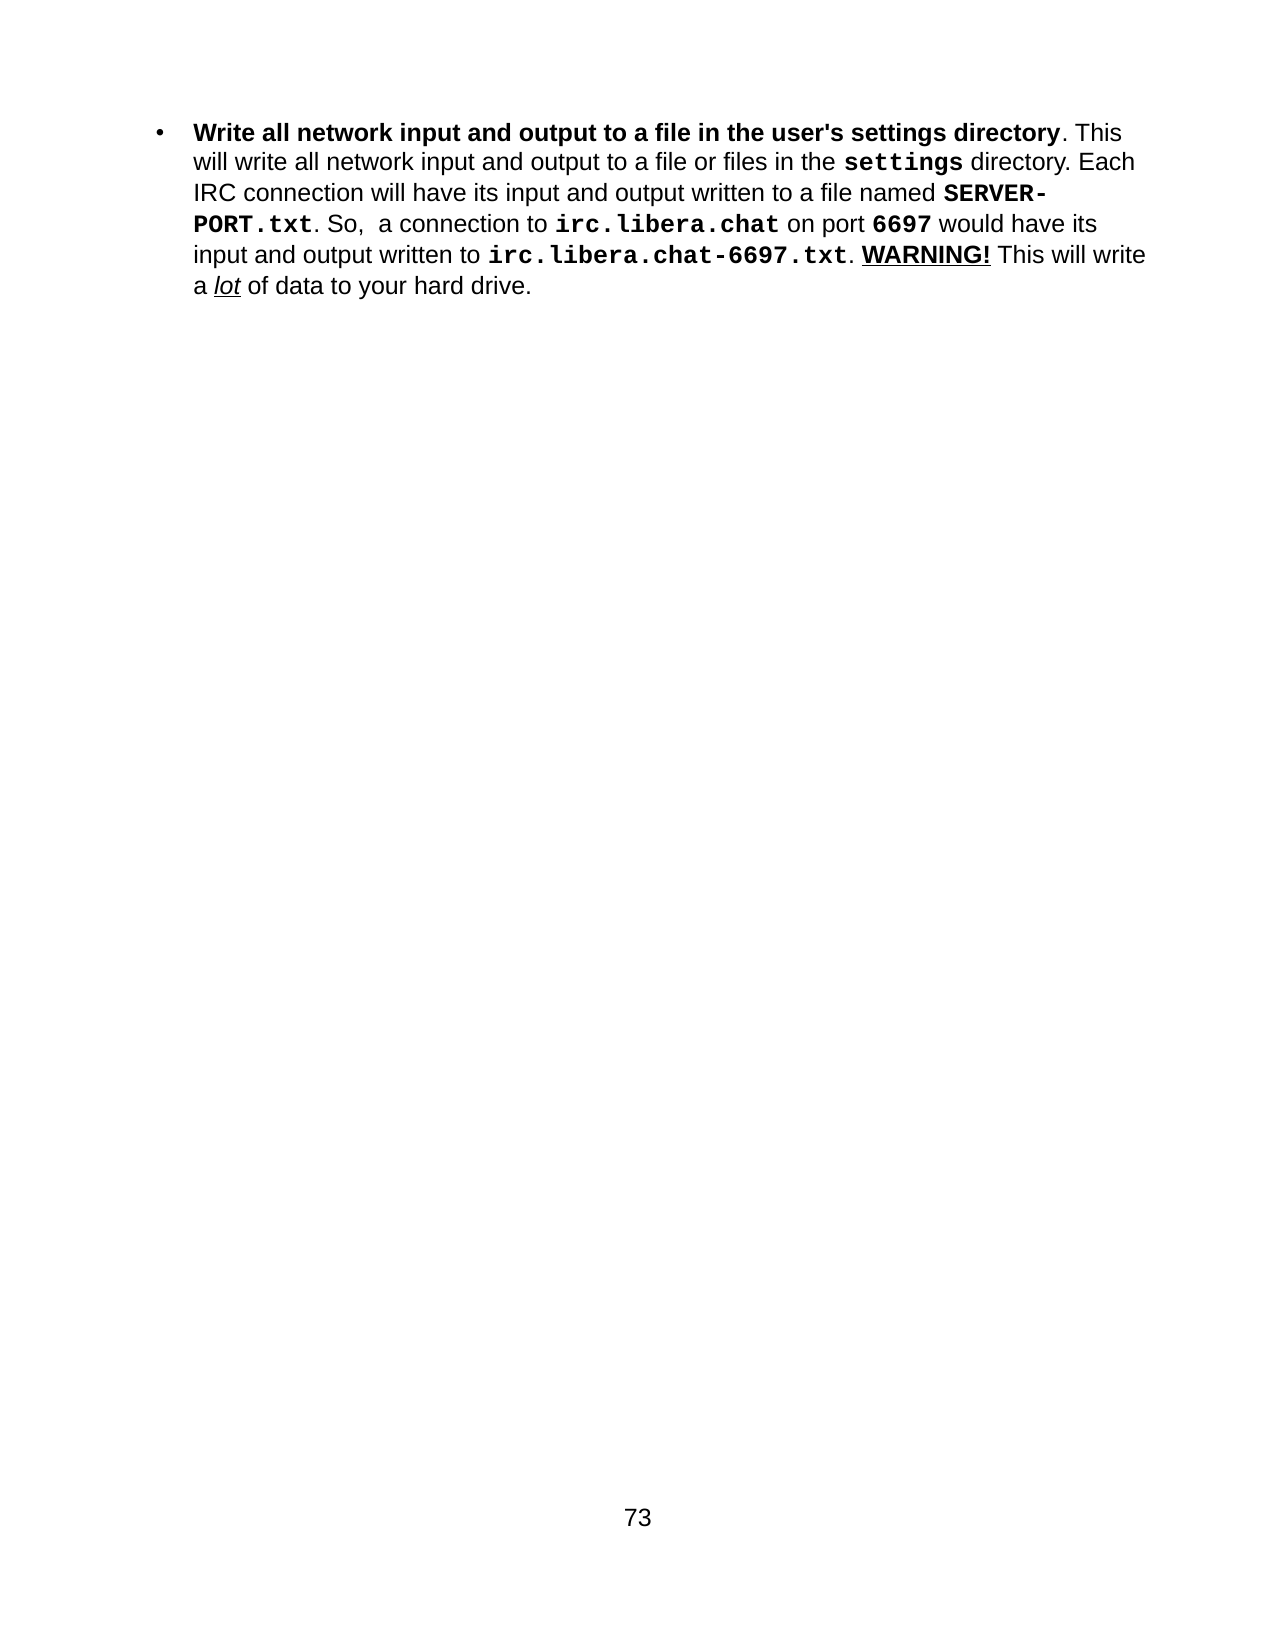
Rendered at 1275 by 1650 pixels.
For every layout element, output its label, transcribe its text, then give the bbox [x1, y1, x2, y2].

list Write all network input and output to a file in the user's settings directory. This will write all network input and output to a file or files in the settings directory. Each IRC connection will have its input and output written to a file named SERVER-PORT.txt. So, a connection to irc.libera.chat on port 6697 would have its input and output written to irc.libera.chat-6697.txt. WARNING! This will write a lot of data to your hard drive. [156, 118, 1157, 299]
